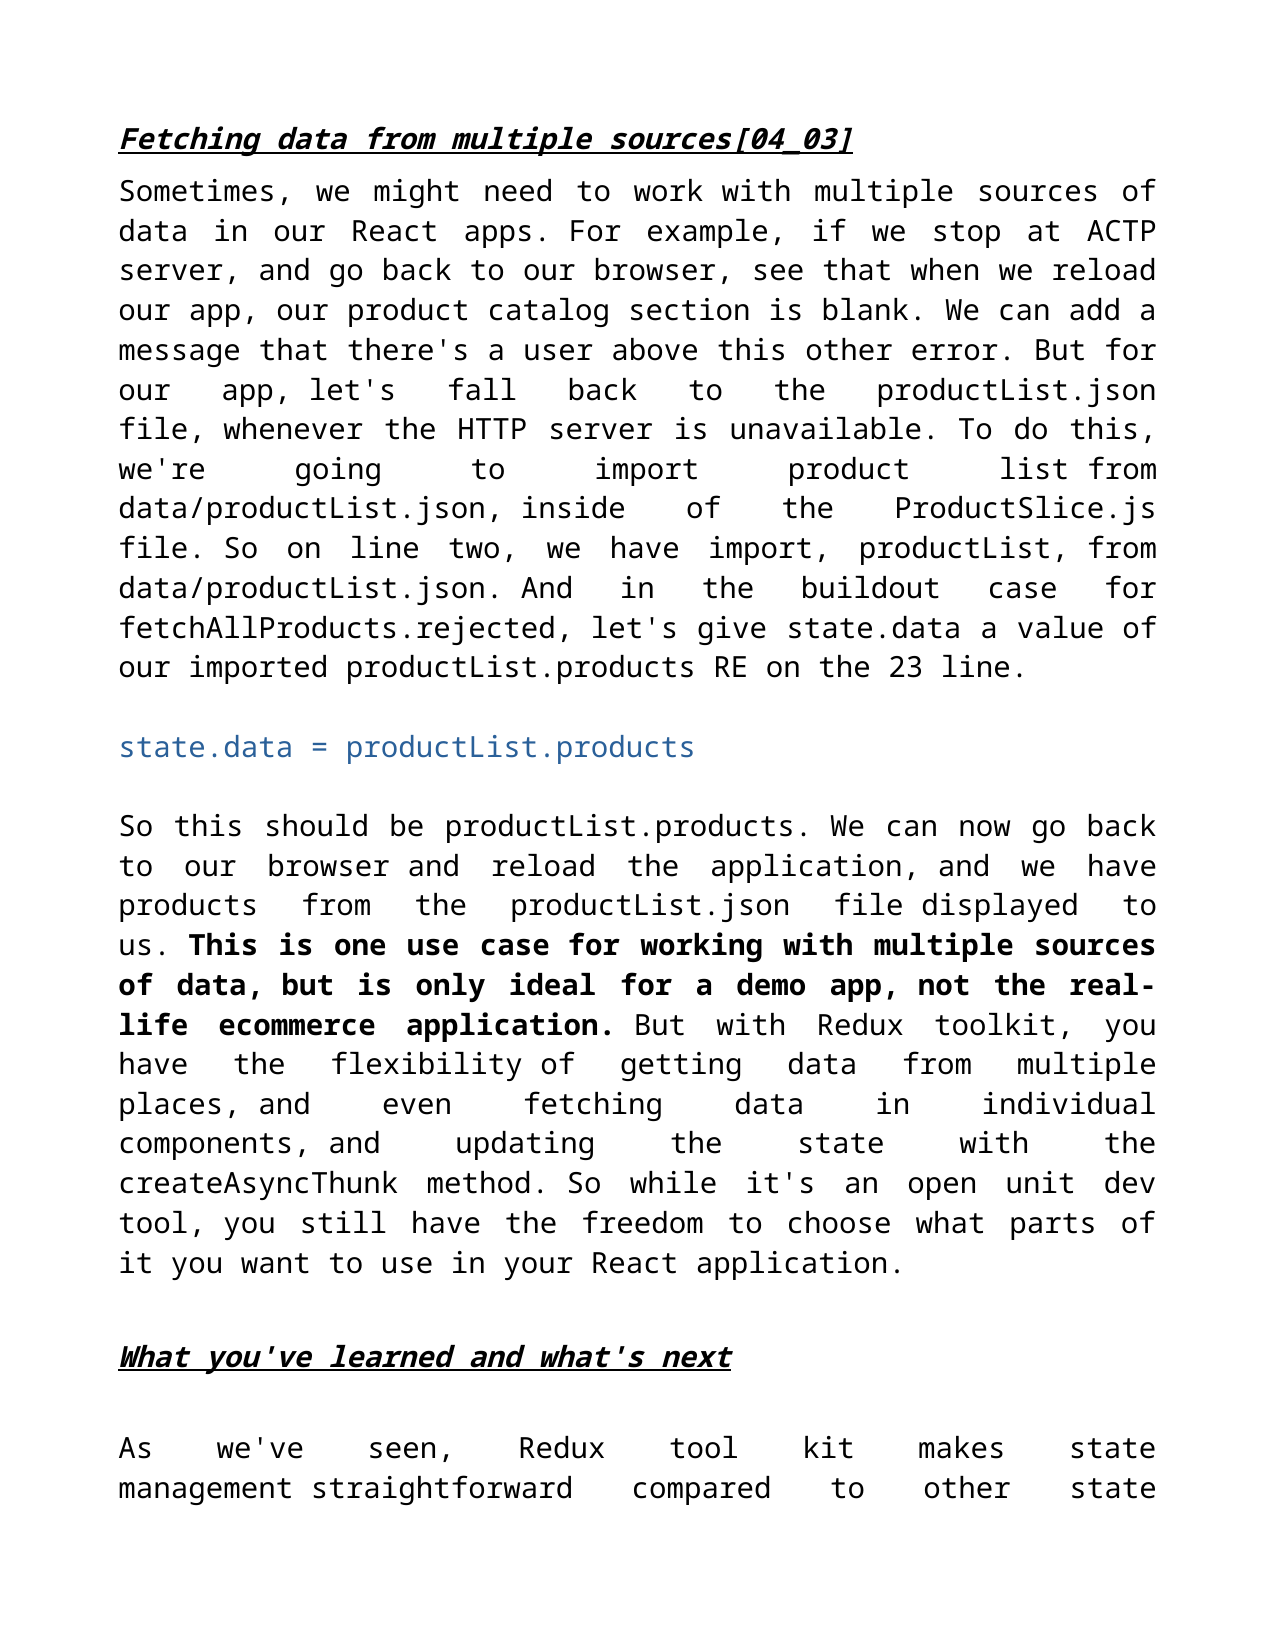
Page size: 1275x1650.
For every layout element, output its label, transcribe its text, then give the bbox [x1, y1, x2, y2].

subtitle Fetching data from multiple sources[04_03] [118, 118, 1157, 158]
subtitle What you've learned and what's next [118, 1336, 1157, 1376]
text state.data = productList.products [118, 726, 1157, 766]
text So this should be productList.products. We can now go back to our browser and reload the application, and we have products from the productList.json file displayed to us. This is one use case for working with multiple sources of data, but is only ideal for a demo app, not the real-life ecommerce application. But with Redux toolkit, you have the flexibility of getting data from multiple places, and even fetching data in individual components, and updating the state with the createAsyncThunk method. So while it's an open unit dev tool, you still have the freedom to choose what parts of it you want to use in your React application. [118, 805, 1157, 1282]
text Sometimes, we might need to work with multiple sources of data in our React apps. For example, if we stop at ACTP server, and go back to our browser, see that when we reload our app, our product catalog section is blank. We can add a message that there's a user above this other error. But for our app, let's fall back to the productList.json file, whenever the HTTP server is unavailable. To do this, we're going to import product list from data/productList.json, inside of the ProductSlice.js file. So on line two, we have import, productList, from data/productList.json. And in the buildout case for fetchAllProducts.rejected, let's give state.data a value of our imported productList.products RE on the 23 line. [118, 170, 1157, 686]
text As we've seen, Redux tool kit makes state management straightforward compared to other state [118, 1428, 1157, 1507]
